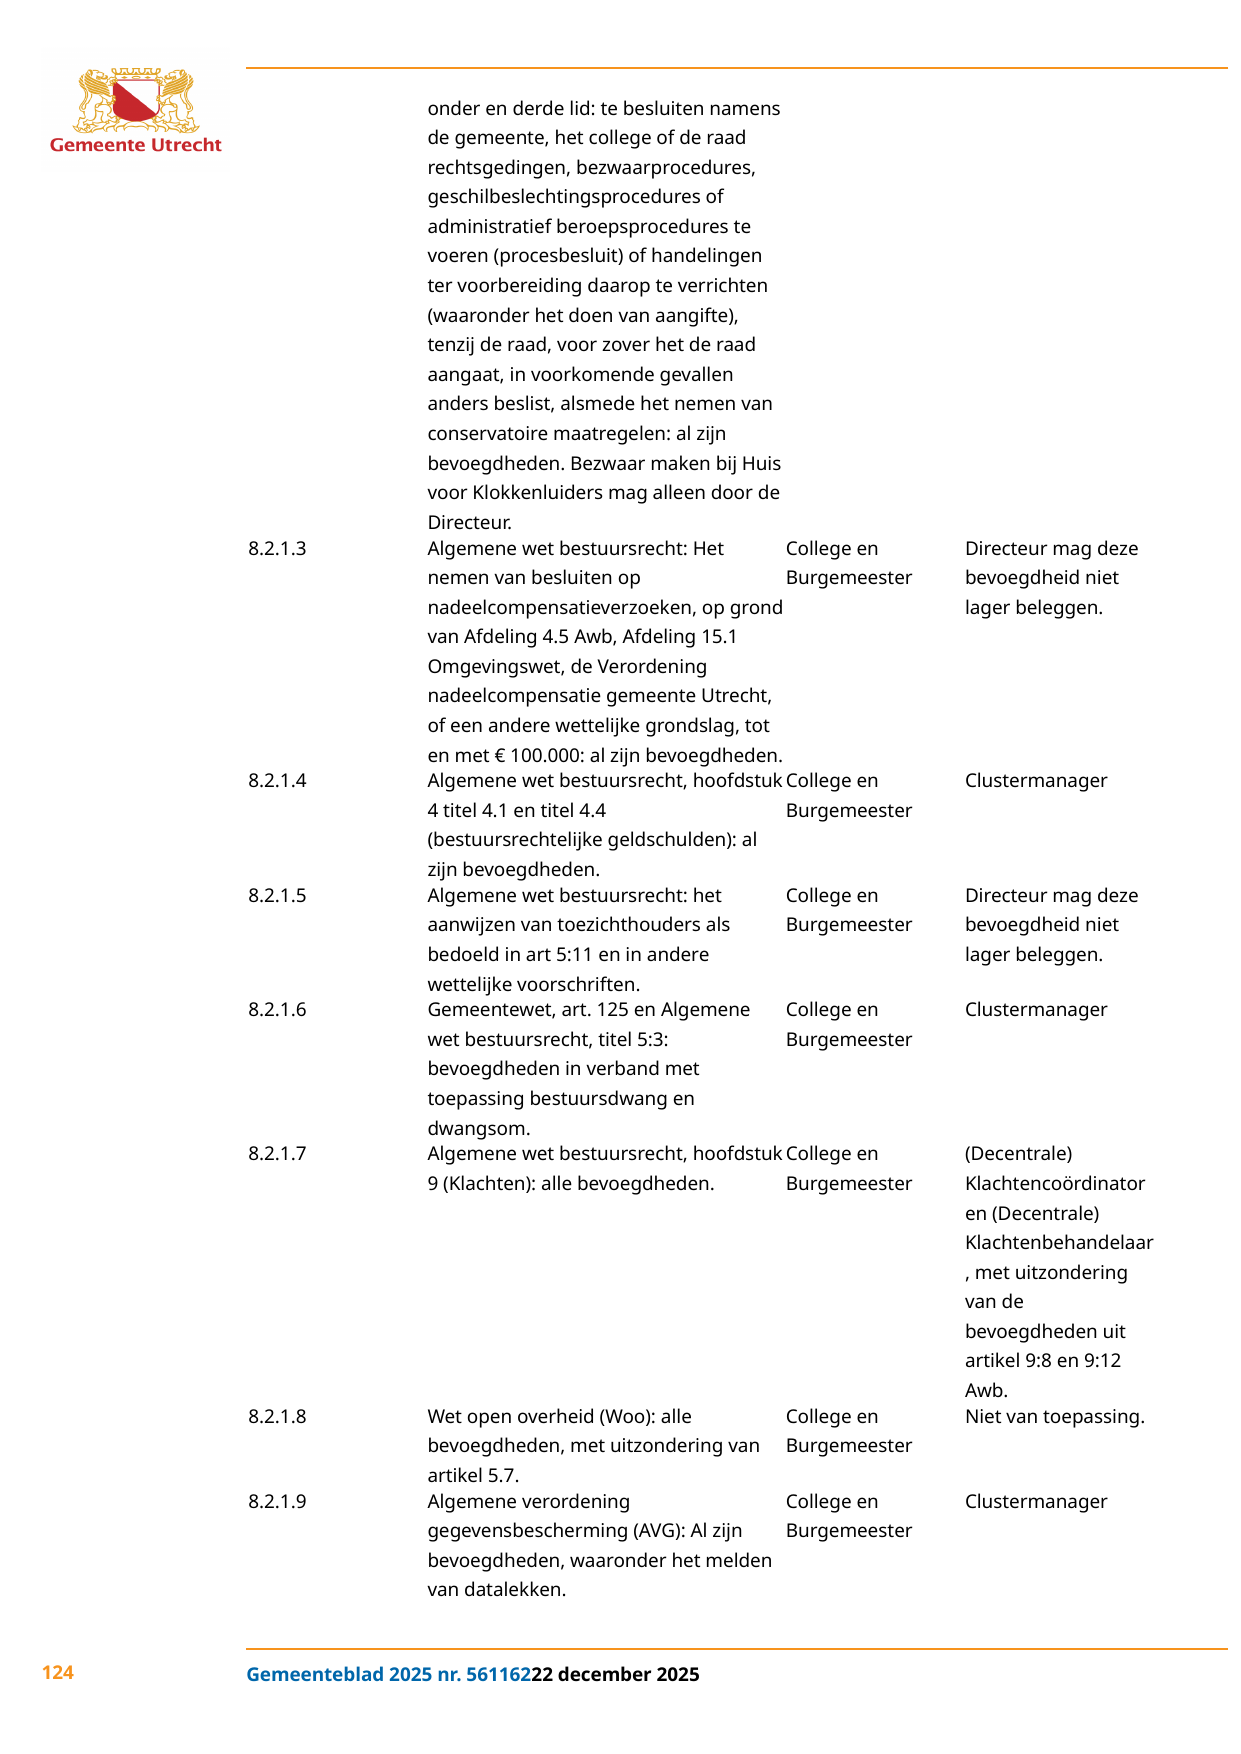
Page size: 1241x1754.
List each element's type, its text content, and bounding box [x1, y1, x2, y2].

table_cell Algemene wet bestuursrecht, hoofdstuk 4 titel 4.1 en titel 4.4 (bestuursrechtelijke geldschulden): al zijn bevoegdheden. [427, 768, 786, 882]
table_cell College en Burgemeester [786, 535, 965, 767]
table_cell College en Burgemeester [786, 1488, 965, 1602]
picture [41, 47, 231, 172]
table_cell Algemene verordening gegevensbescherming (AVG): Al zijn bevoegdheden, waaronder het melden van datalekken. [427, 1488, 786, 1602]
table_cell 8.2.1.9 [248, 1488, 427, 1602]
table_cell Niet van toepassing. [965, 1403, 1152, 1488]
table_cell Algemene wet bestuursrecht, hoofdstuk 9 (Klachten): alle bevoegdheden. [427, 1141, 786, 1403]
table_cell Wet open overheid (Woo): alle bevoegdheden, met uitzondering van artikel 5.7. [427, 1403, 786, 1488]
table_cell 8.2.1.3 [248, 535, 427, 767]
table_cell College en Burgemeester [786, 1403, 965, 1488]
table_cell (Decentrale) Klachtencoördinator en (Decentrale) Klachtenbehandelaar, met uitzondering van de bevoegdheden uit artikel 9:8 en 9:12 Awb. [965, 1141, 1152, 1403]
table_cell [786, 95, 965, 535]
table_cell Clustermanager [965, 768, 1152, 882]
table_cell Algemene wet bestuursrecht: Het nemen van besluiten op nadeelcompensatieverzoeken, op grond van Afdeling 4.5 Awb, Afdeling 15.1 Omgevingswet, de Verordening nadeelcompensatie gemeente Utrecht, of een andere wettelijke grondslag, tot en met € 100.000: al zijn bevoegdheden. [427, 535, 786, 767]
table_cell 8.2.1.6 [248, 996, 427, 1141]
table_cell onder en derde lid: te besluiten namens de gemeente, het college of de raad rechtsgedingen, bezwaarprocedures, geschilbeslechtingsprocedures of administratief beroepsprocedures te voeren (procesbesluit) of handelingen ter voorbereiding daarop te verrichten (waaronder het doen van aangifte), tenzij de raad, voor zover het de raad aangaat, in voorkomende gevallen anders beslist, alsmede het nemen van conservatoire maatregelen: al zijn bevoegdheden. Bezwaar maken bij Huis voor Klokkenluiders mag alleen door de Directeur. [427, 95, 786, 535]
table_cell 8.2.1.8 [248, 1403, 427, 1488]
table_cell 8.2.1.7 [248, 1141, 427, 1403]
table_cell College en Burgemeester [786, 996, 965, 1141]
table_cell Directeur mag deze bevoegdheid niet lager beleggen. [965, 882, 1152, 996]
table_cell 8.2.1.5 [248, 882, 427, 996]
table_cell Directeur mag deze bevoegdheid niet lager beleggen. [965, 535, 1152, 767]
table_cell College en Burgemeester [786, 1141, 965, 1403]
table_cell Clustermanager [965, 996, 1152, 1141]
table_cell Clustermanager [965, 1488, 1152, 1602]
table_cell 8.2.1.4 [248, 768, 427, 882]
table_cell Gemeentewet, art. 125 en Algemene wet bestuursrecht, titel 5:3: bevoegdheden in verband met toepassing bestuursdwang en dwangsom. [427, 996, 786, 1141]
table_cell College en Burgemeester [786, 882, 965, 996]
table_cell [248, 95, 427, 535]
table_cell [965, 95, 1152, 535]
table_cell Algemene wet bestuursrecht: het aanwijzen van toezichthouders als bedoeld in art 5:11 en in andere wettelijke voorschriften. [427, 882, 786, 996]
table_cell College en Burgemeester [786, 768, 965, 882]
